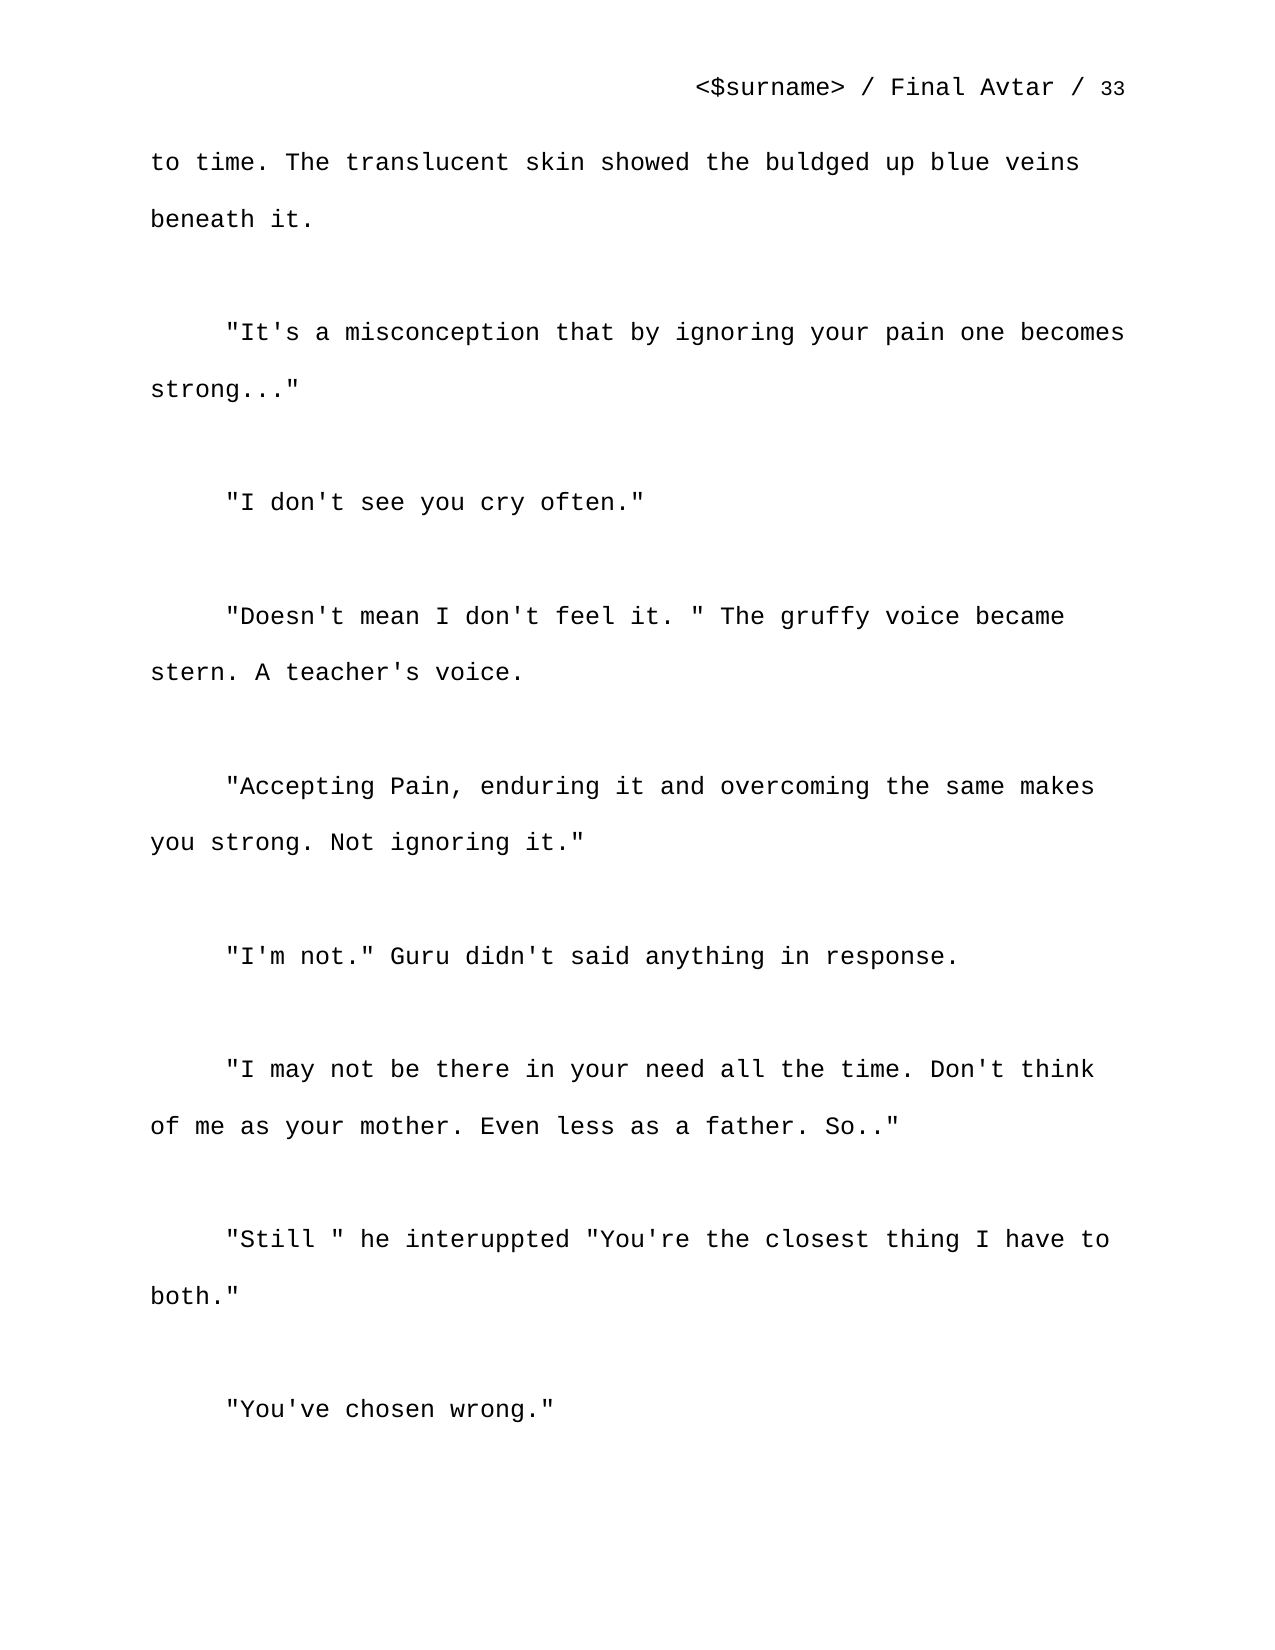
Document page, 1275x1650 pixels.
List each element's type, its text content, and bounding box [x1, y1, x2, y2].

text "It's a misconception that by ignoring your pain one becomes strong..." [150, 320, 1125, 405]
text "Accepting Pain, enduring it and overcoming the same makes you strong. Not ignoring it." [150, 773, 1125, 858]
text "I'm not." Guru didn't said anything in response. [150, 943, 1125, 972]
text "Doesn't mean I don't feel it. " The gruffy voice became stern. A teacher's voice. [150, 603, 1125, 688]
text "You've chosen wrong." [150, 1397, 1125, 1425]
text "I may not be there in your need all the time. Don't think of me as your mother. Even less as a father. So.." [150, 1057, 1125, 1142]
text "Still " he interuppted "You're the closest thing I have to both." [150, 1227, 1125, 1312]
text to time. The translucent skin showed the buldged up blue veins beneath it. [150, 150, 1125, 235]
text "I don't see you cry often." [150, 490, 1125, 518]
